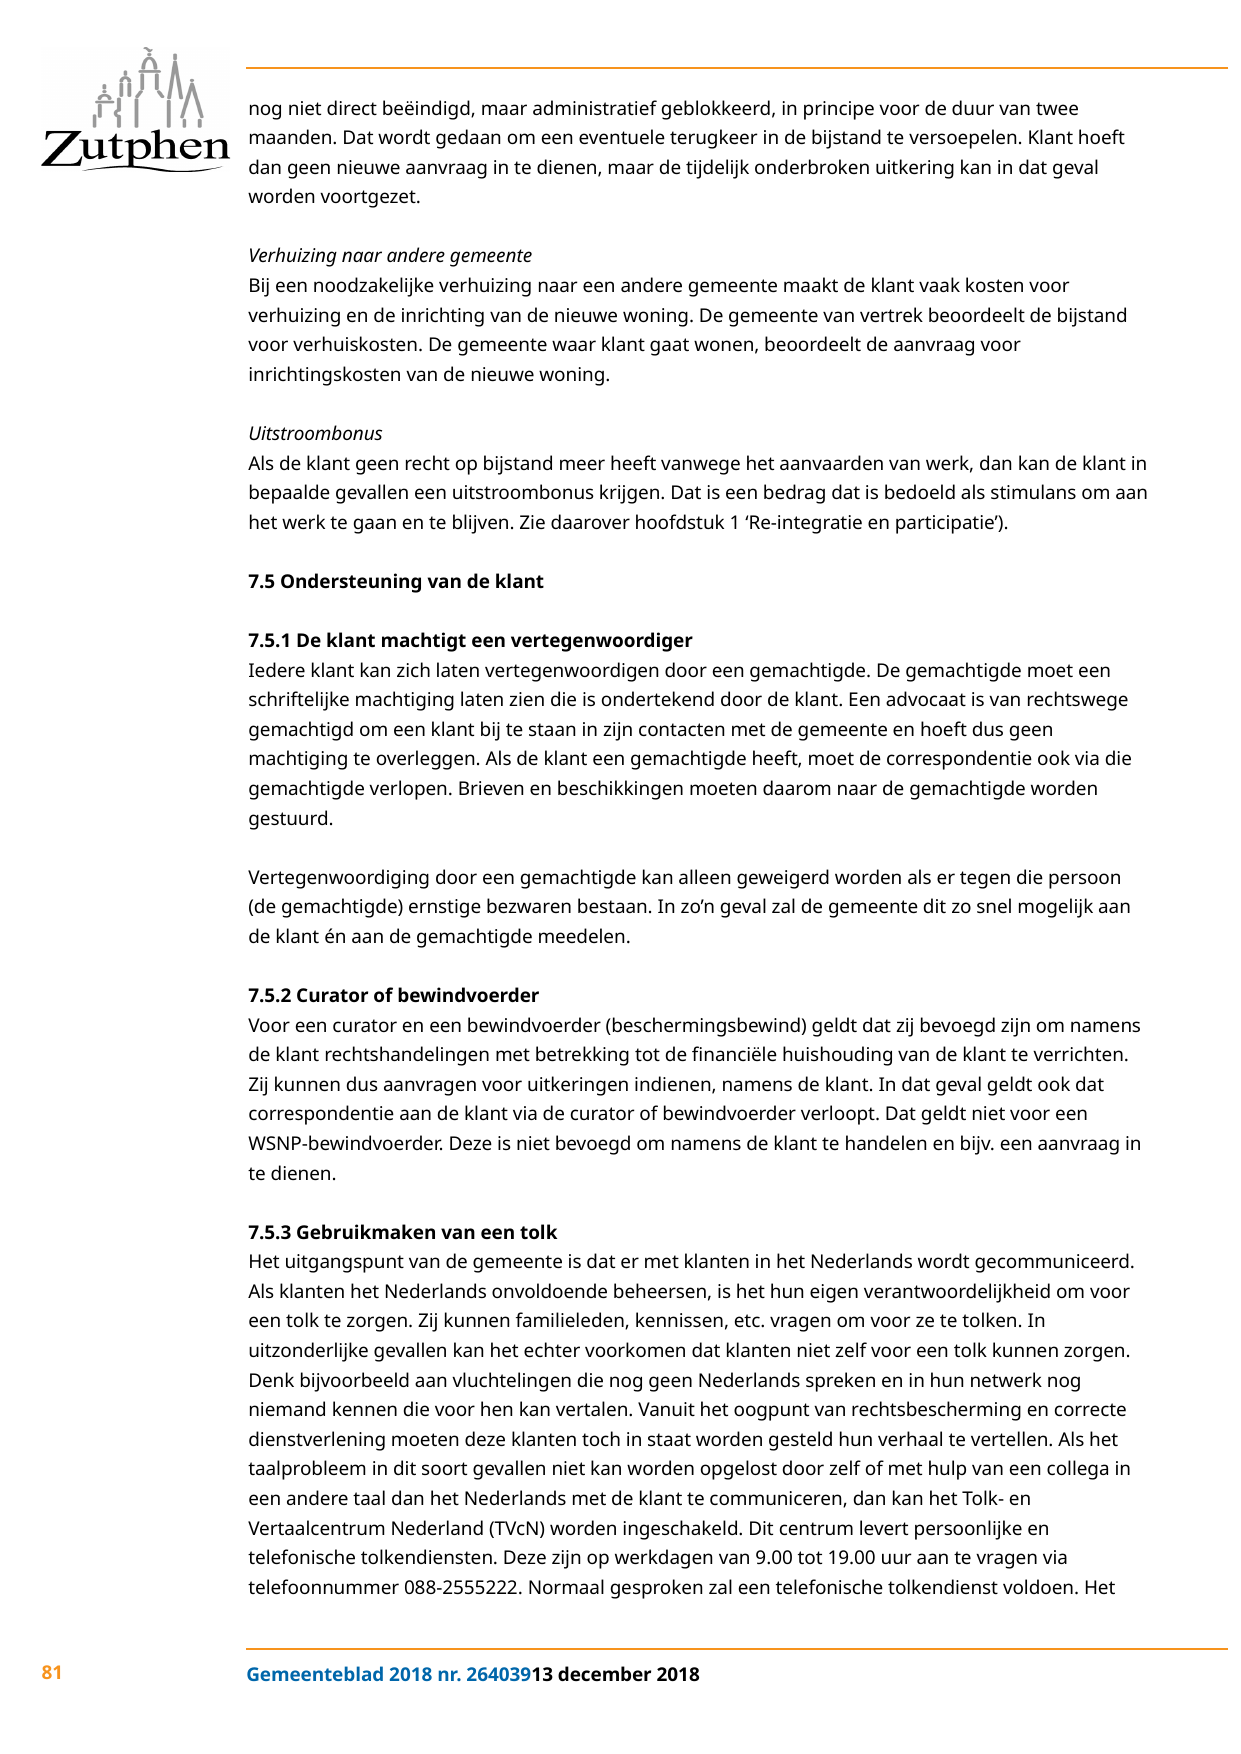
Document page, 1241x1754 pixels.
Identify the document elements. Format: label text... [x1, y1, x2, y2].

text 7.5 Ondersteuning van de klant [248, 568, 1152, 594]
text Verhuizing naar andere gemeente [248, 243, 1152, 268]
text Uitstroombonus [248, 420, 1152, 446]
text nog niet direct beëindigd, maar administratief geblokkeerd, in principe voor de duur van twee maanden. Dat wordt gedaan om een eventuele terugkeer in de bijstand te versoepelen. Klant hoeft dan geen nieuwe aanvraag in te dienen, maar de tijdelijk onderbroken uitkering kan in dat geval worden voortgezet. [248, 95, 1152, 209]
text Als de klant geen recht op bijstand meer heeft vanwege het aanvaarden van werk, dan kan de klant in bepaalde gevallen een uitstroombonus krijgen. Dat is een bedrag dat is bedoeld als stimulans om aan het werk te gaan en te blijven. Zie daarover hoofdstuk 1 ‘Re-integratie en participatie’). [248, 450, 1152, 535]
text Vertegenwoordiging door een gemachtigde kan alleen geweigerd worden als er tegen die persoon (de gemachtigde) ernstige bezwaren bestaan. In zo’n geval zal de gemeente dit zo snel mogelijk aan de klant én aan de gemachtigde meedelen. [248, 864, 1152, 949]
text 7.5.1 De klant machtigt een vertegenwoordiger [248, 627, 1152, 653]
text Iedere klant kan zich laten vertegenwoordigen door een gemachtigde. De gemachtigde moet een schriftelijke machtiging laten zien die is ondertekend door de klant. Een advocaat is van rechtswege gemachtigd om een klant bij te staan in zijn contacten met de gemeente en hoeft dus geen machtiging te overleggen. Als de klant een gemachtigde heeft, moet de correspondentie ook via die gemachtigde verlopen. Brieven en beschikkingen moeten daarom naar de gemachtigde worden gestuurd. [248, 657, 1152, 831]
picture [41, 47, 231, 172]
text 7.5.3 Gebruikmaken van een tolk [248, 1219, 1152, 1245]
text Voor een curator en een bewindvoerder (beschermingsbewind) geldt dat zij bevoegd zijn om namens de klant rechtshandelingen met betrekking tot de financiële huishouding van de klant te verrichten. Zij kunnen dus aanvragen voor uitkeringen indienen, namens de klant. In dat geval geldt ook dat correspondentie aan de klant via de curator of bewindvoerder verloopt. Dat geldt niet voor een WSNP-bewindvoerder. Deze is niet bevoegd om namens de klant te handelen en bijv. een aanvraag in te dienen. [248, 1012, 1152, 1186]
text Het uitgangspunt van de gemeente is dat er met klanten in het Nederlands wordt gecommuniceerd. Als klanten het Nederlands onvoldoende beheersen, is het hun eigen verantwoordelijkheid om voor een tolk te zorgen. Zij kunnen familieleden, kennissen, etc. vragen om voor ze te tolken. In uitzonderlijke gevallen kan het echter voorkomen dat klanten niet zelf voor een tolk kunnen zorgen. Denk bijvoorbeeld aan vluchtelingen die nog geen Nederlands spreken en in hun netwerk nog niemand kennen die voor hen kan vertalen. Vanuit het oogpunt van rechtsbescherming en correcte dienstverlening moeten deze klanten toch in staat worden gesteld hun verhaal te vertellen. Als het taalprobleem in dit soort gevallen niet kan worden opgelost door zelf of met hulp van een collega in een andere taal dan het Nederlands met de klant te communiceren, dan kan het Tolk- en Vertaalcentrum Nederland (TVcN) worden ingeschakeld. Dit centrum levert persoonlijke en telefonische tolkendiensten. Deze zijn op werkdagen van 9.00 tot 19.00 uur aan te vragen via telefoonnummer 088-2555222. Normaal gesproken zal een telefonische tolkendienst voldoen. Het [248, 1248, 1152, 1600]
text Bij een noodzakelijke verhuizing naar een andere gemeente maakt de klant vaak kosten voor verhuizing en de inrichting van de nieuwe woning. De gemeente van vertrek beoordeelt de bijstand voor verhuiskosten. De gemeente waar klant gaat wonen, beoordeelt de aanvraag voor inrichtingskosten van de nieuwe woning. [248, 272, 1152, 387]
text 7.5.2 Curator of bewindvoerder [248, 982, 1152, 1008]
